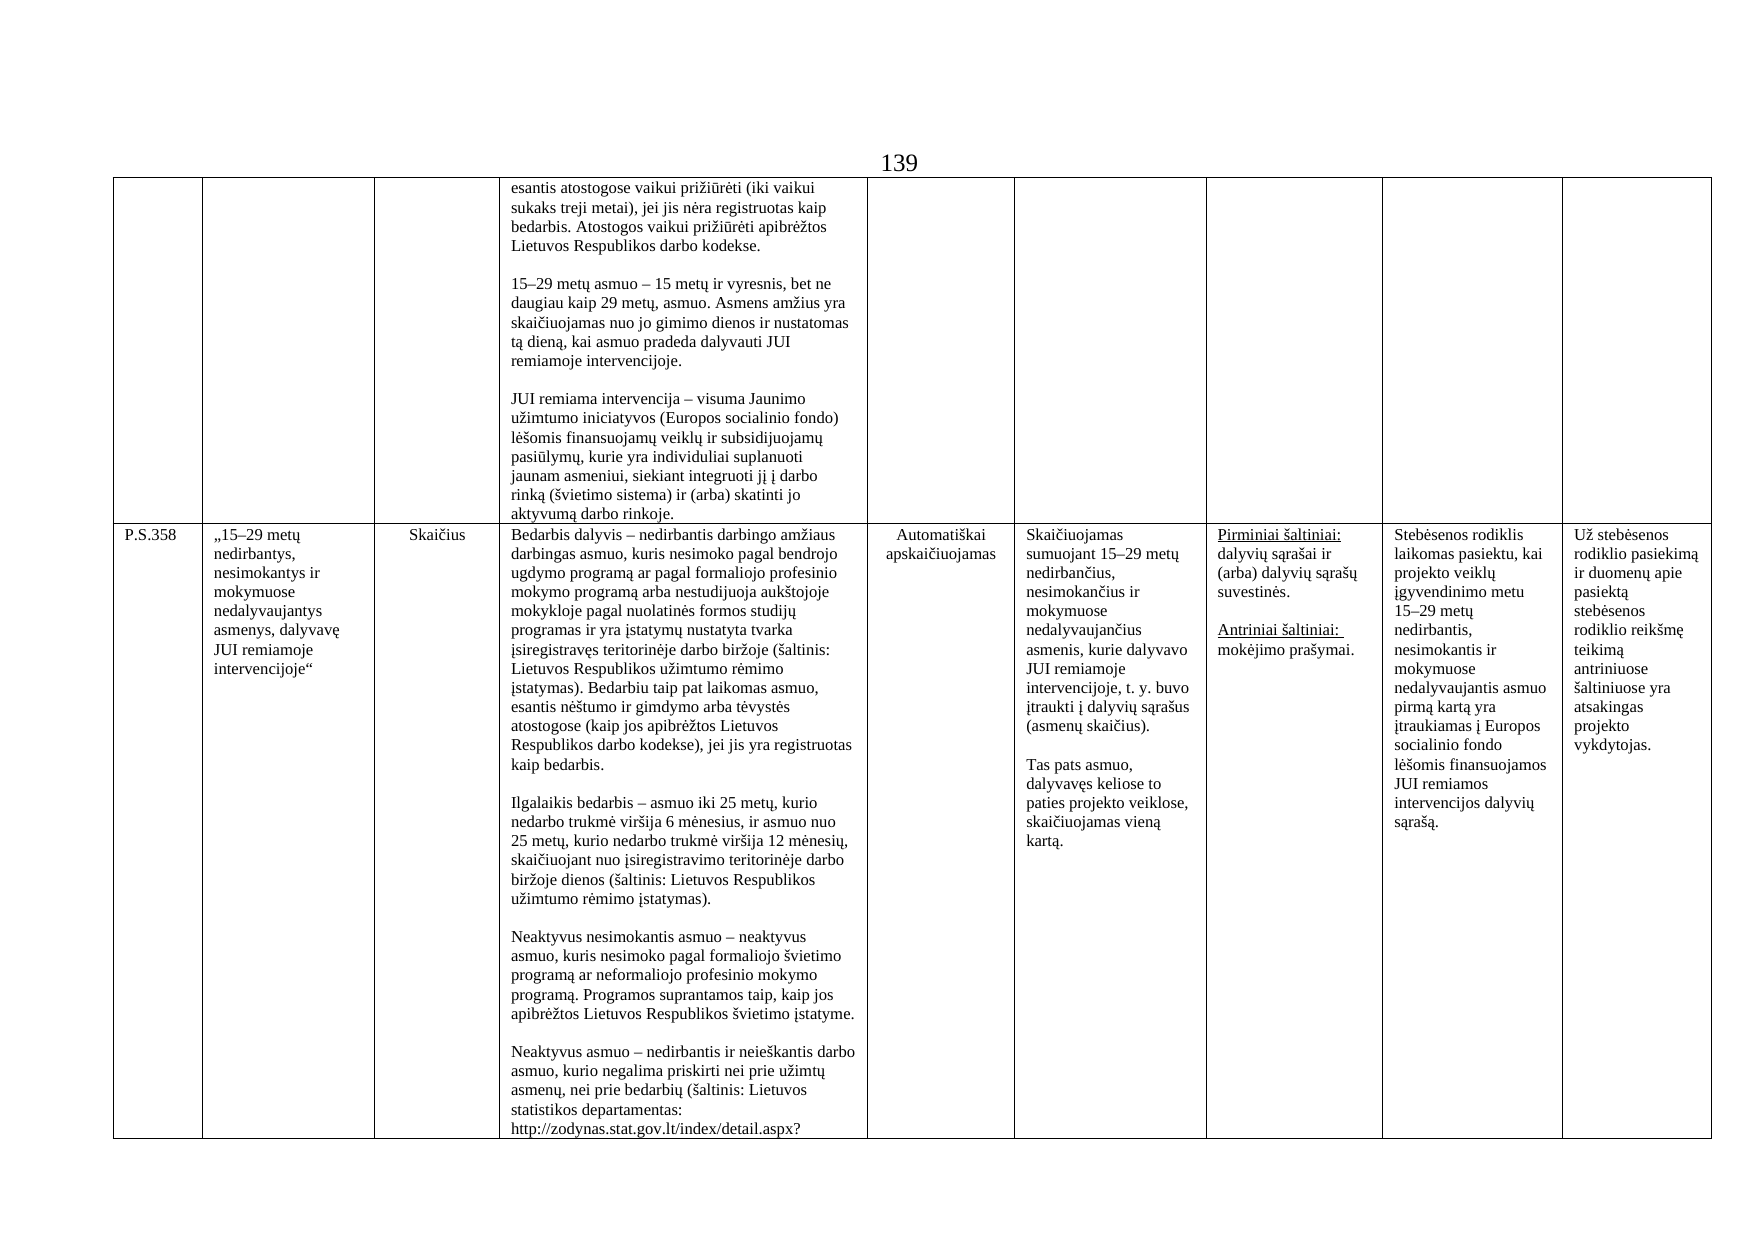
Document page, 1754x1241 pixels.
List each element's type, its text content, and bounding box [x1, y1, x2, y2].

table_cell Stebėsenos rodiklis laikomas pasiektu, kai projekto veiklų įgyvendinimo metu 15–29 metų nedirbantis, nesimokantis ir mokymuose nedalyvaujantis asmuo pirmą kartą yra įtraukiamas į Europos socialinio fondo lėšomis finansuojamos JUI remiamos intervencijos dalyvių sąrašą. [1383, 524, 1562, 1138]
table_cell [1383, 178, 1562, 523]
table_cell [1207, 178, 1382, 523]
table_cell Automatiškai apskaičiuojamas [868, 524, 1014, 1138]
table_cell Skaičius [375, 524, 499, 1138]
table_cell [1015, 178, 1206, 523]
table_cell [203, 178, 374, 523]
table_cell [868, 178, 1014, 523]
table_cell [1563, 178, 1711, 523]
table_cell Skaičiuojamas sumuojant 15–29 metų nedirbančius, nesimokančius ir mokymuose nedalyvaujančius asmenis, kurie dalyvavo JUI remiamoje intervencijoje, t. y. buvo įtraukti į dalyvių sąrašus (asmenų skaičius). Tas pats asmuo, dalyvavęs keliose to paties projekto veiklose, skaičiuojamas vieną kartą. [1015, 524, 1206, 1138]
table_cell esantis atostogose vaikui prižiūrėti (iki vaikui sukaks treji metai), jei jis nėra registruotas kaip bedarbis. Atostogos vaikui prižiūrėti apibrėžtos Lietuvos Respublikos darbo kodekse. 15–29 metų asmuo – 15 metų ir vyresnis, bet ne daugiau kaip 29 metų, asmuo. Asmens amžius yra skaičiuojamas nuo jo gimimo dienos ir nustatomas tą dieną, kai asmuo pradeda dalyvauti JUI remiamoje intervencijoje. JUI remiama intervencija – visuma Jaunimo užimtumo iniciatyvos (Europos socialinio fondo) lėšomis finansuojamų veiklų ir subsidijuojamų pasiūlymų, kurie yra individuliai suplanuoti jaunam asmeniui, siekiant integruoti jį į darbo rinką (švietimo sistema) ir (arba) skatinti jo aktyvumą darbo rinkoje. [500, 178, 867, 523]
table_cell „15–29 metų nedirbantys, nesimokantys ir mokymuose nedalyvaujantys asmenys, dalyvavę JUI remiamoje intervencijoje“ [203, 524, 374, 1138]
table_cell Pirminiai šaltiniai: dalyvių sąrašai ir (arba) dalyvių sąrašų suvestinės. Antriniai šaltiniai: mokėjimo prašymai. [1207, 524, 1382, 1138]
table_cell P.S.358 [114, 524, 202, 1138]
table_cell [375, 178, 499, 523]
table_cell Už stebėsenos rodiklio pasiekimą ir duomenų apie pasiektą stebėsenos rodiklio reikšmę teikimą antriniuose šaltiniuose yra atsakingas projekto vykdytojas. [1563, 524, 1711, 1138]
table_cell Bedarbis dalyvis – nedirbantis darbingo amžiaus darbingas asmuo, kuris nesimoko pagal bendrojo ugdymo programą ar pagal formaliojo profesinio mokymo programą arba nestudijuoja aukštojoje mokykloje pagal nuolatinės formos studijų programas ir yra įstatymų nustatyta tvarka įsiregistravęs teritorinėje darbo biržoje (šaltinis: Lietuvos Respublikos užimtumo rėmimo įstatymas). Bedarbiu taip pat laikomas asmuo, esantis nėštumo ir gimdymo arba tėvystės atostogose (kaip jos apibrėžtos Lietuvos Respublikos darbo kodekse), jei jis yra registruotas kaip bedarbis. Ilgalaikis bedarbis – asmuo iki 25 metų, kurio nedarbo trukmė viršija 6 mėnesius, ir asmuo nuo 25 metų, kurio nedarbo trukmė viršija 12 mėnesių, skaičiuojant nuo įsiregistravimo teritorinėje darbo biržoje dienos (šaltinis: Lietuvos Respublikos užimtumo rėmimo įstatymas). Neaktyvus nesimokantis asmuo – neaktyvus asmuo, kuris nesimoko pagal formaliojo švietimo programą ar neformaliojo profesinio mokymo programą. Programos suprantamos taip, kaip jos apibrėžtos Lietuvos Respublikos švietimo įstatyme. Neaktyvus asmuo – nedirbantis ir neieškantis darbo asmuo, kurio negalima priskirti nei prie užimtų asmenų, nei prie bedarbių (šaltinis: Lietuvos statistikos departamentas: http://zodynas.stat.gov.lt/index/detail.aspx? [500, 524, 867, 1138]
table_cell [114, 178, 202, 523]
